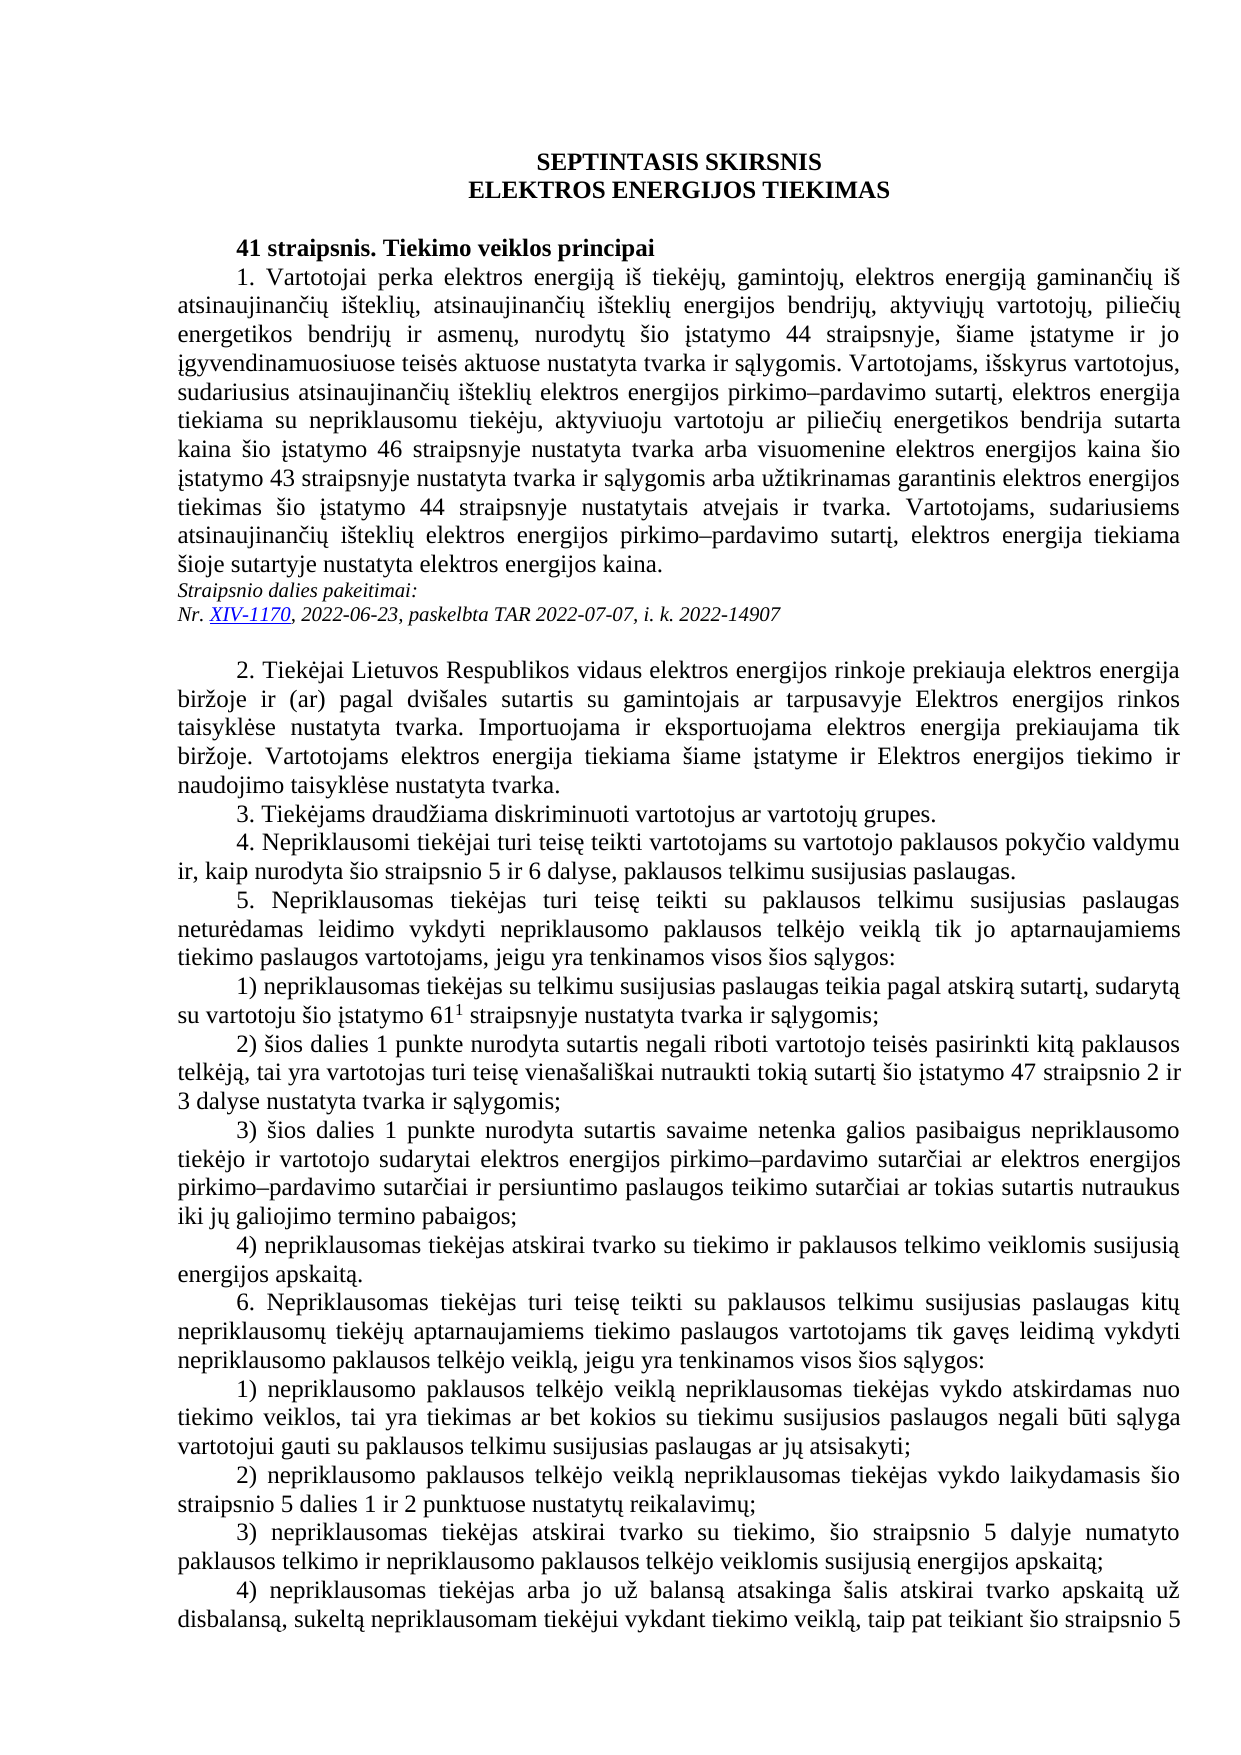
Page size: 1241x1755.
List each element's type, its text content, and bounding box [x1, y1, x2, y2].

text 4. Nepriklausomi tiekėjai turi teisę teikti vartotojams su vartotojo paklausos pokyčio valdymu ir, kaip nurodyta šio straipsnio 5 ir 6 dalyse, paklausos telkimu susijusias paslaugas. [177, 827, 1181, 885]
text 1. Vartotojai perka elektros energiją iš tiekėjų, gamintojų, elektros energiją gaminančių iš atsinaujinančių išteklių, atsinaujinančių išteklių energijos bendrijų, aktyviųjų vartotojų, piliečių energetikos bendrijų ir asmenų, nurodytų šio įstatymo 44 straipsnyje, šiame įstatyme ir jo įgyvendinamuosiuose teisės aktuose nustatyta tvarka ir sąlygomis. Vartotojams, išskyrus vartotojus, sudariusius atsinaujinančių išteklių elektros energijos pirkimo–pardavimo sutartį, elektros energija tiekiama su nepriklausomu tiekėju, aktyviuoju vartotoju ar piliečių energetikos bendrija sutarta kaina šio įstatymo 46 straipsnyje nustatyta tvarka arba visuomenine elektros energijos kaina šio įstatymo 43 straipsnyje nustatyta tvarka ir sąlygomis arba užtikrinamas garantinis elektros energijos tiekimas šio įstatymo 44 straipsnyje nustatytais atvejais ir tvarka. Vartotojams, sudariusiems atsinaujinančių išteklių elektros energijos pirkimo–pardavimo sutartį, elektros energija tiekiama šioje sutartyje nustatyta elektros energijos kaina. [177, 262, 1181, 578]
text 5. Nepriklausomas tiekėjas turi teisę teikti su paklausos telkimu susijusias paslaugas neturėdamas leidimo vykdyti nepriklausomo paklausos telkėjo veiklą tik jo aptarnaujamiems tiekimo paslaugos vartotojams, jeigu yra tenkinamos visos šios sąlygos: [177, 885, 1181, 971]
text SEPTINTASIS SKIRSNIS [177, 147, 1181, 176]
text 1) nepriklausomo paklausos telkėjo veiklą nepriklausomas tiekėjas vykdo atskirdamas nuo tiekimo veiklos, tai yra tiekimas ar bet kokios su tiekimu susijusios paslaugos negali būti sąlyga vartotojui gauti su paklausos telkimu susijusias paslaugas ar jų atsisakyti; [177, 1374, 1181, 1460]
text 41 straipsnis. Tiekimo veiklos principai [177, 233, 1181, 262]
text 2) nepriklausomo paklausos telkėjo veiklą nepriklausomas tiekėjas vykdo laikydamasis šio straipsnio 5 dalies 1 ir 2 punktuose nustatytų reikalavimų; [177, 1460, 1181, 1517]
text 6. Nepriklausomas tiekėjas turi teisę teikti su paklausos telkimu susijusias paslaugas kitų nepriklausomų tiekėjų aptarnaujamiems tiekimo paslaugos vartotojams tik gavęs leidimą vykdyti nepriklausomo paklausos telkėjo veiklą, jeigu yra tenkinamos visos šios sąlygos: [177, 1287, 1181, 1374]
text ELEKTROS ENERGIJOS TIEKIMAS [177, 176, 1181, 204]
text 2. Tiekėjai Lietuvos Respublikos vidaus elektros energijos rinkoje prekiauja elektros energija biržoje ir (ar) pagal dvišales sutartis su gamintojais ar tarpusavyje Elektros energijos rinkos taisyklėse nustatyta tvarka. Importuojama ir eksportuojama elektros energija prekiaujama tik biržoje. Vartotojams elektros energija tiekiama šiame įstatyme ir Elektros energijos tiekimo ir naudojimo taisyklėse nustatyta tvarka. [177, 655, 1181, 799]
text 1) nepriklausomas tiekėjas su telkimu susijusias paslaugas teikia pagal atskirą sutartį, sudarytą su vartotoju šio įstatymo 611 straipsnyje nustatyta tvarka ir sąlygomis; [177, 971, 1181, 1029]
text 3. Tiekėjams draudžiama diskriminuoti vartotojus ar vartotojų grupes. [177, 799, 1181, 827]
text 2) šios dalies 1 punkte nurodyta sutartis negali riboti vartotojo teisės pasirinkti kitą paklausos telkėją, tai yra vartotojas turi teisę vienašališkai nutraukti tokią sutartį šio įstatymo 47 straipsnio 2 ir 3 dalyse nustatyta tvarka ir sąlygomis; [177, 1029, 1181, 1115]
text 3) šios dalies 1 punkte nurodyta sutartis savaime netenka galios pasibaigus nepriklausomo tiekėjo ir vartotojo sudarytai elektros energijos pirkimo–pardavimo sutarčiai ar elektros energijos pirkimo–pardavimo sutarčiai ir persiuntimo paslaugos teikimo sutarčiai ar tokias sutartis nutraukus iki jų galiojimo termino pabaigos; [177, 1115, 1181, 1230]
text 4) nepriklausomas tiekėjas arba jo už balansą atsakinga šalis atskirai tvarko apskaitą už disbalansą, sukeltą nepriklausomam tiekėjui vykdant tiekimo veiklą, taip pat teikiant šio straipsnio 5 [177, 1575, 1181, 1632]
text Nr. XIV-1170, 2022-06-23, paskelbta TAR 2022-07-07, i. k. 2022-14907 [177, 602, 1181, 626]
text 4) nepriklausomas tiekėjas atskirai tvarko su tiekimo ir paklausos telkimo veiklomis susijusią energijos apskaitą. [177, 1230, 1181, 1287]
text 3) nepriklausomas tiekėjas atskirai tvarko su tiekimo, šio straipsnio 5 dalyje numatyto paklausos telkimo ir nepriklausomo paklausos telkėjo veiklomis susijusią energijos apskaitą; [177, 1517, 1181, 1575]
text Straipsnio dalies pakeitimai: [177, 578, 1181, 602]
